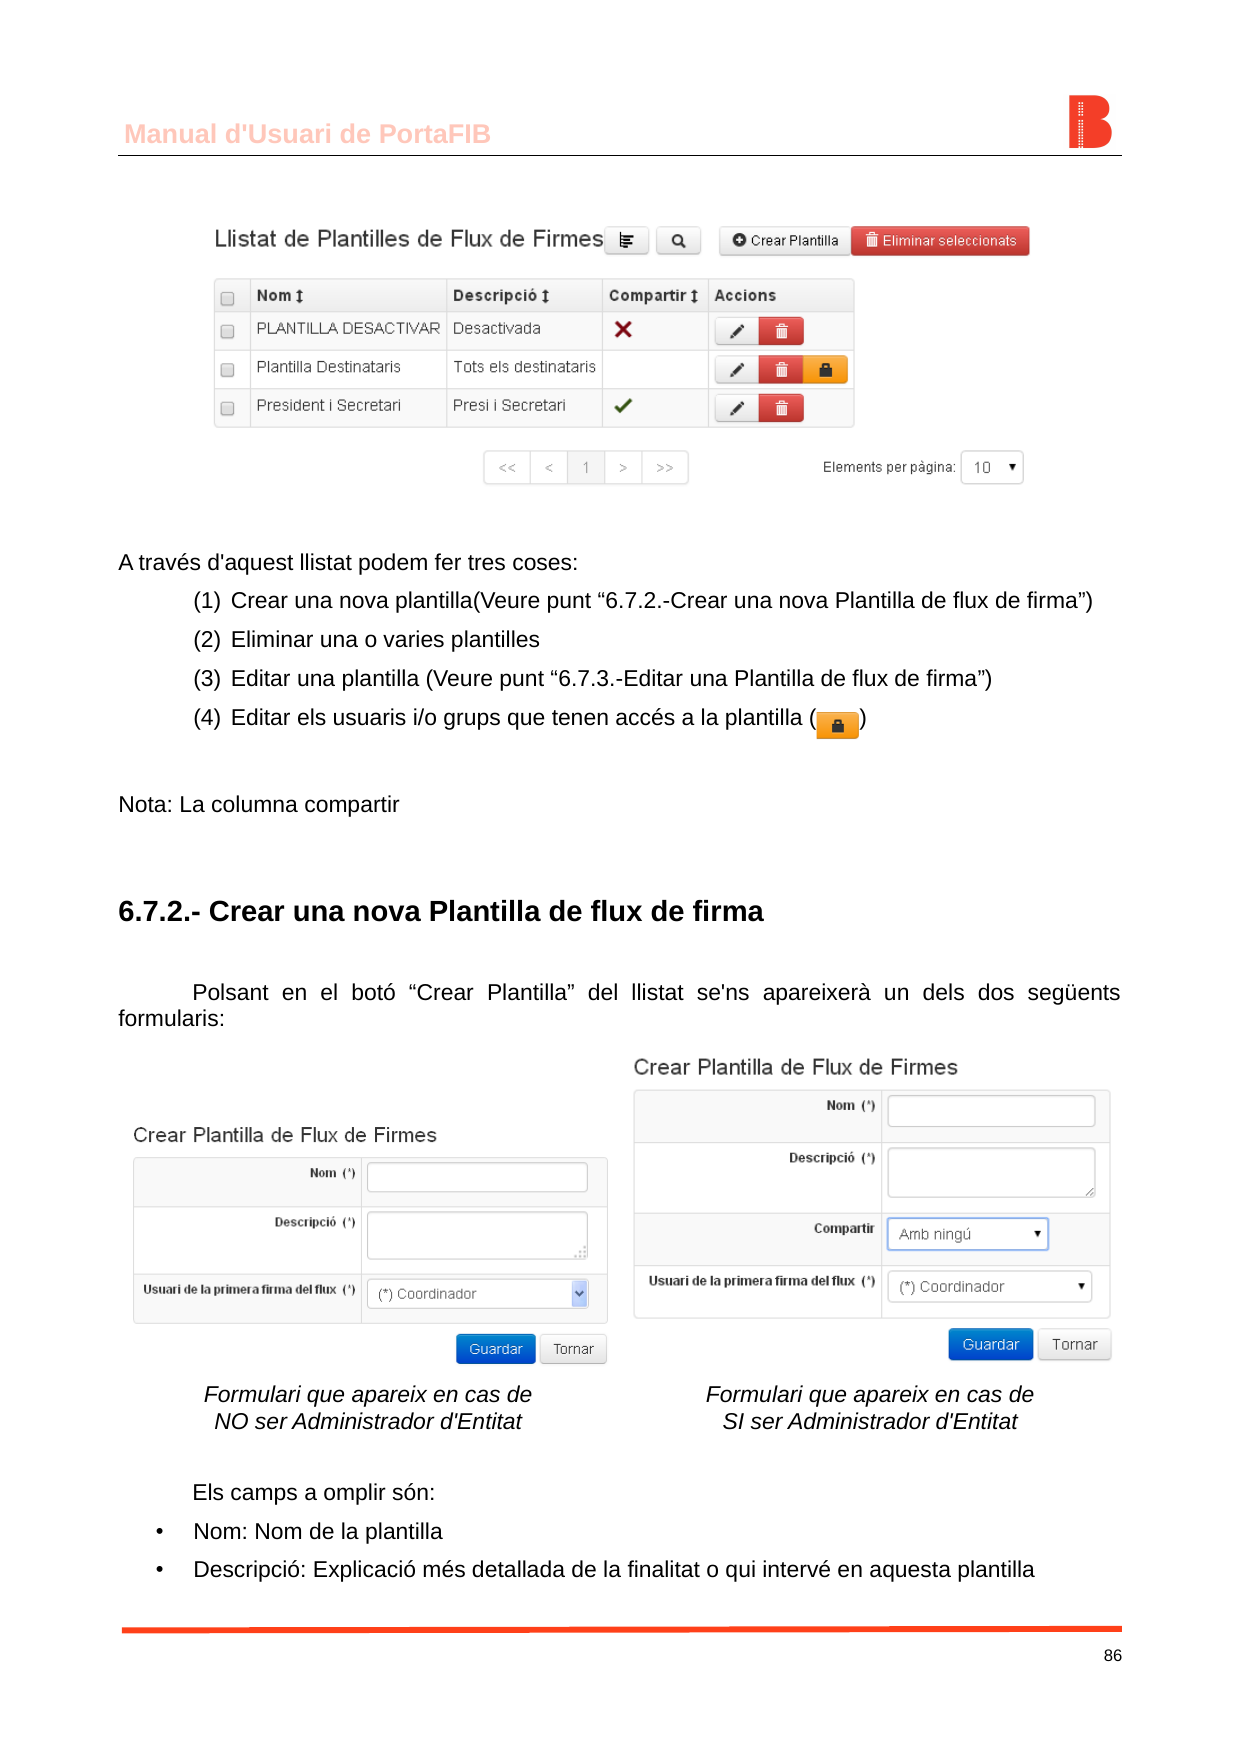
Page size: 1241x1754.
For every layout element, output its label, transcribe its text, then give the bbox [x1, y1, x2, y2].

list Eliminar una o varies plantilles [193, 626, 1122, 653]
picture [625, 1049, 1117, 1370]
picture [1063, 94, 1117, 150]
list Nom: Nom de la plantilla [156, 1518, 1122, 1544]
subtitle Crear una nova Plantilla de flux de firma [118, 894, 1122, 927]
list Editar els usuaris i/o grups que tenen accés a la plantilla () [193, 704, 1122, 739]
picture [816, 711, 859, 740]
table_cell Formulari que apareix en cas de NO ser Administrador d'Entitat [118, 1376, 620, 1440]
text Nota: La columna compartir [118, 791, 1122, 817]
list Descripció: Explicació més detallada de la finalitat o qui intervé en aquesta plantilla [156, 1556, 1122, 1583]
picture [123, 1116, 615, 1370]
table_header [620, 1044, 1122, 1376]
table_header [118, 1044, 620, 1376]
list Editar una plantilla (Veure punt “6.7.3.-Editar una Plantilla de flux de firma”) [193, 665, 1122, 692]
picture [206, 215, 1034, 498]
list Crear una nova plantilla(Veure punt “6.7.2.-Crear una nova Plantilla de flux de firma”) [193, 587, 1122, 614]
text Polsant en el botó “Crear Plantilla” del llistat se'ns apareixerà un dels dos següents formularis: [118, 978, 1122, 1031]
text Els camps a omplir són: [118, 1479, 1122, 1505]
table_cell Formulari que apareix en cas de SI ser Administrador d'Entitat [620, 1376, 1122, 1440]
text A través d'aquest llistat podem fer tres coses: [118, 549, 1122, 575]
